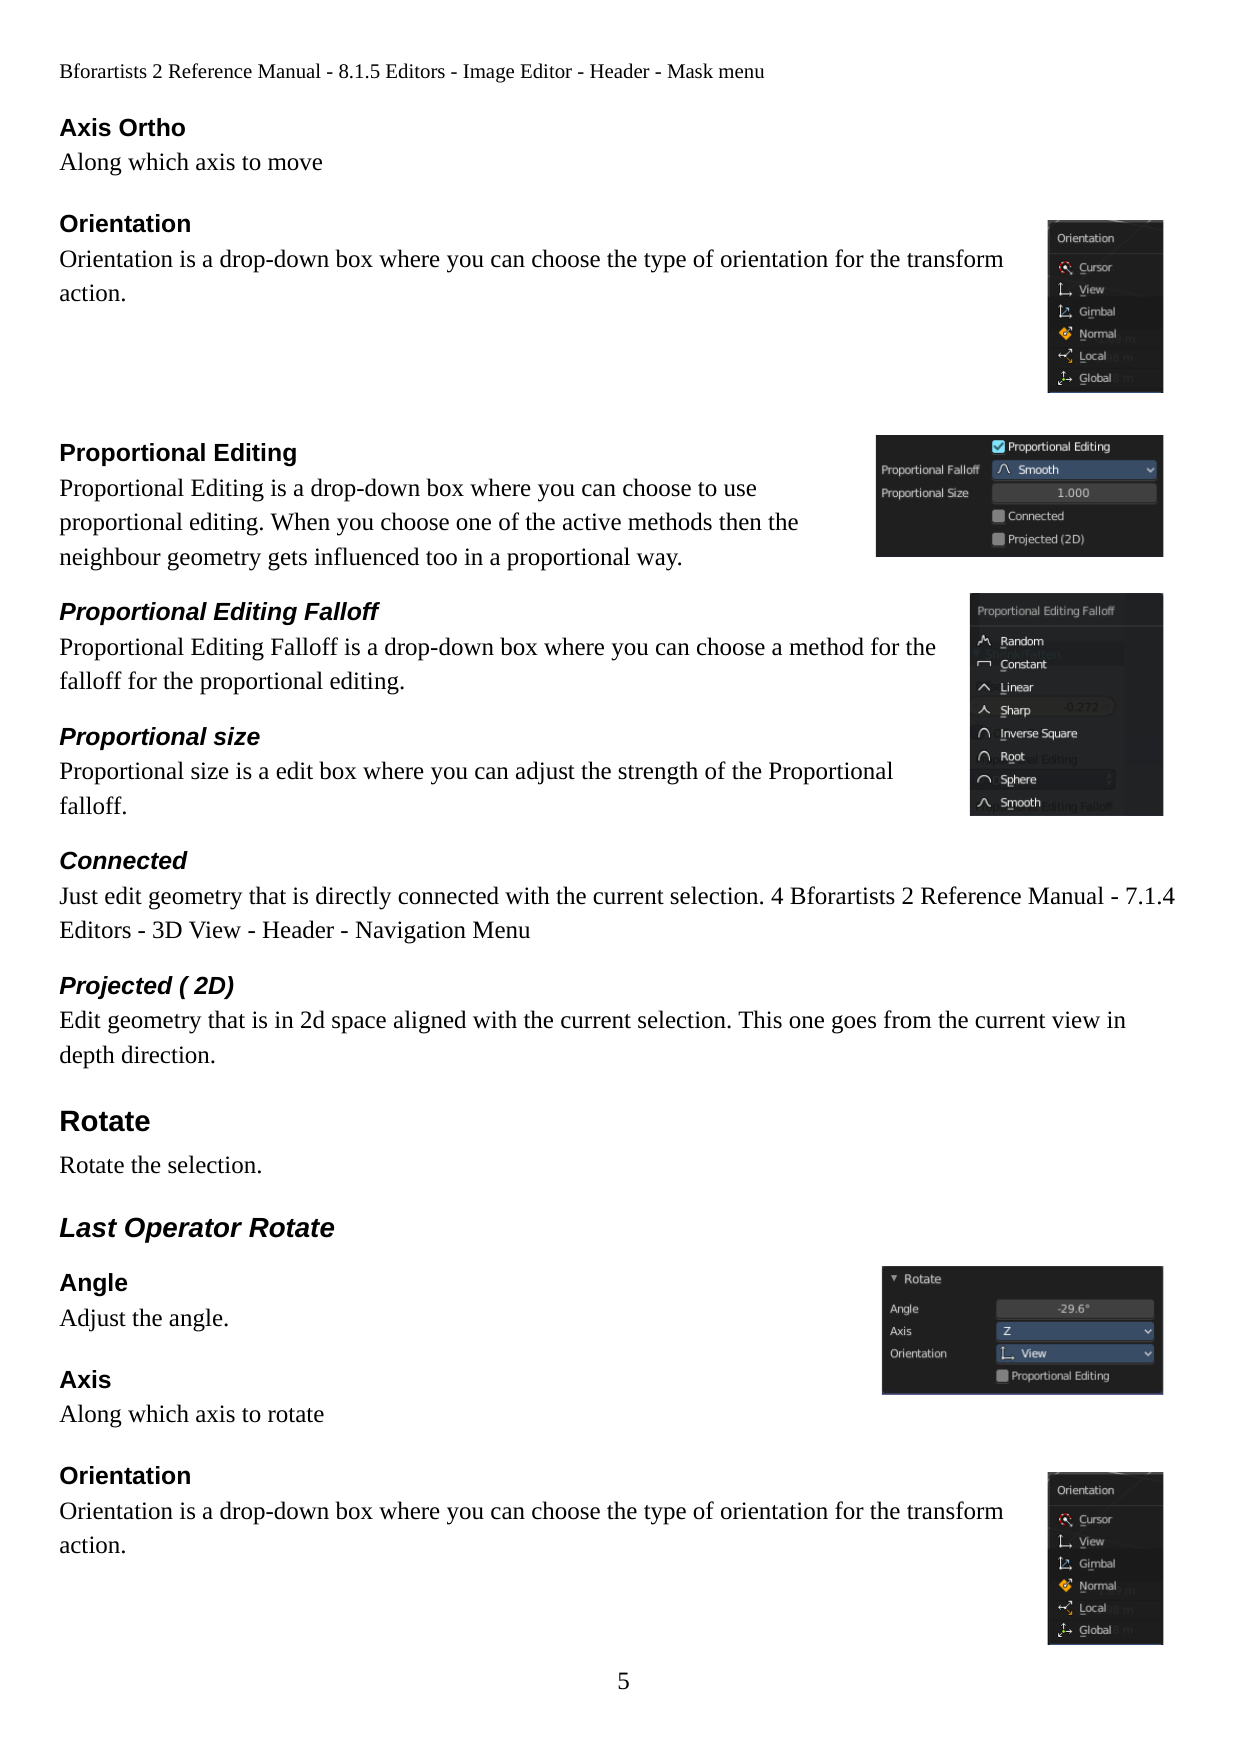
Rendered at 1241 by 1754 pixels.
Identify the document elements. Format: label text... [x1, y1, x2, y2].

subtitle Last Operator Rotate [59, 1211, 1181, 1243]
subtitle Proportional Editing Falloff [59, 597, 969, 626]
subtitle Orientation [59, 209, 1181, 237]
text Just edit geometry that is directly connected with the current selection. 4 Bforartists 2 Reference Manual - 7.1.4 Editors - 3D View - Header - Navigation Menu [59, 881, 1181, 944]
picture [969, 593, 1164, 816]
subtitle Rotate [59, 1104, 1181, 1137]
text Rotate the selection. [59, 1150, 1181, 1179]
subtitle Projected ( 2D) [59, 971, 1181, 999]
text Orientation is a drop-down box where you can choose the type of orientation for the transform action. [59, 244, 1047, 307]
subtitle [1164, 438, 1181, 466]
text Proportional size is a edit box where you can adjust the strength of the Proportional falloff. [59, 756, 1181, 819]
subtitle Connected [59, 846, 1181, 875]
picture [1047, 1472, 1164, 1645]
text Orientation is a drop-down box where you can choose the type of orientation for the transform action. [59, 1496, 1047, 1559]
text Proportional Editing is a drop-down box where you can choose to use proportional editing. When you choose one of the active methods then the neighbour geometry gets influenced too in a proportional way. [59, 473, 1181, 570]
subtitle Proportional size [59, 722, 969, 750]
text Along which axis to rotate [59, 1399, 1181, 1428]
text Edit geometry that is in 2d space aligned with the current selection. This one goes from the current view in depth direction. [59, 1006, 1181, 1069]
subtitle Proportional Editing [59, 438, 875, 466]
subtitle Angle [59, 1268, 881, 1297]
text Adjust the angle. [59, 1303, 881, 1332]
text Along which axis to move [59, 147, 1181, 176]
picture [881, 1266, 1164, 1395]
text [1164, 1303, 1181, 1332]
subtitle [1164, 1365, 1181, 1393]
subtitle Axis Ortho [59, 113, 1181, 141]
subtitle Orientation [59, 1461, 1181, 1489]
subtitle [1164, 722, 1181, 750]
text Proportional Editing Falloff is a drop-down box where you can choose a method for the falloff for the proportional editing. [59, 632, 969, 695]
picture [875, 435, 1164, 557]
subtitle [1164, 1268, 1181, 1297]
picture [1047, 220, 1164, 393]
subtitle Axis [59, 1365, 881, 1393]
